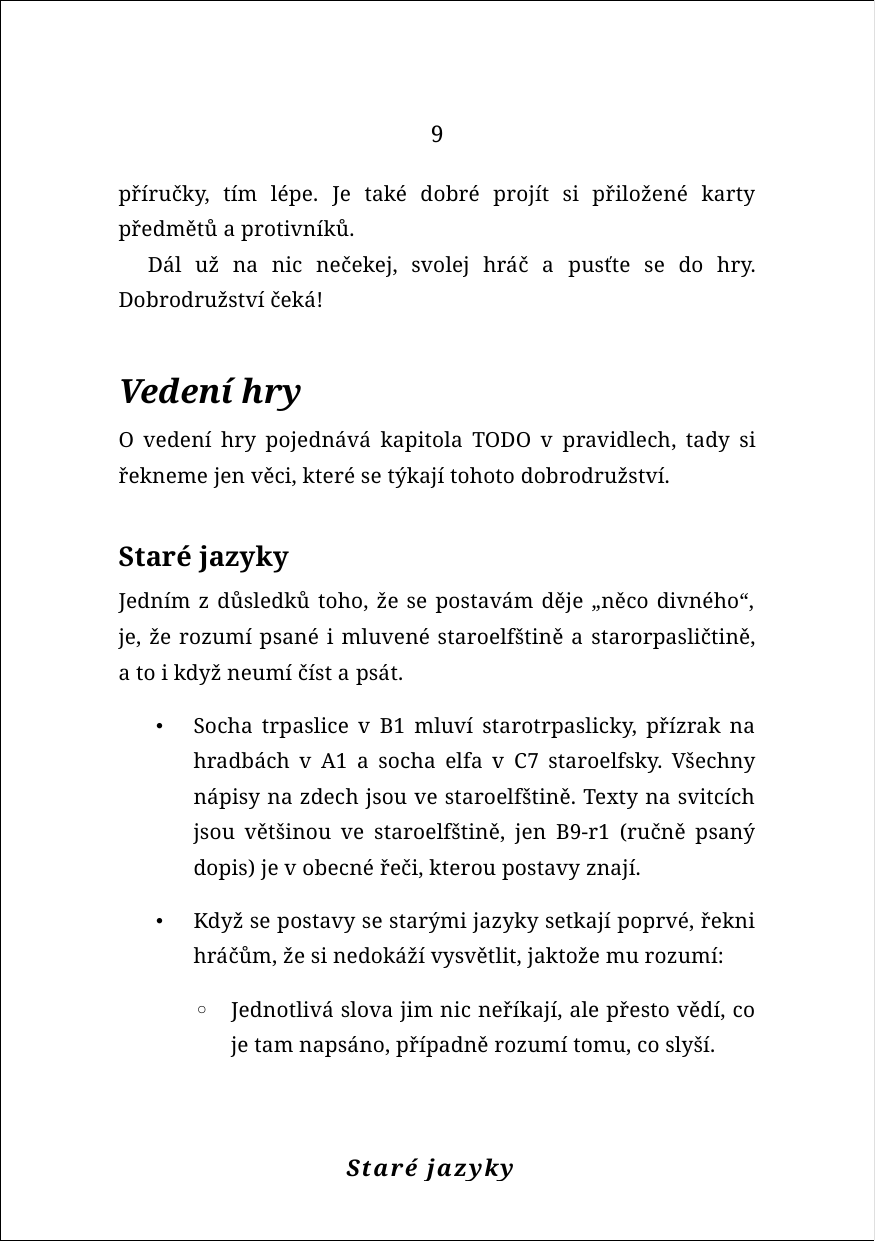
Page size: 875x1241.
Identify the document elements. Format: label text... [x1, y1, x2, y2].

list Socha trpaslice v⁠ B1 mluví starotrpaslicky, přízrak na hradbách v⁠ A1 a⁠ socha elfa v⁠ C7 staroelfsky. Všechny nápisy na zdech jsou ve staroelfštině. Texty na svitcích jsou většinou ve staroelfštině, jen B9-r1 (ručně psaný dopis) je v⁠ obecné řeči, kterou postavy znají. [156, 711, 756, 881]
list Když se postavy se starými jazyky setkají poprvé, řekni hráčům, že si nedokáží vysvětlit, jaktože mu rozumí: [156, 906, 756, 970]
list Jednotlivá slova jim nic neříkají, ale přesto vědí, co je tam napsáno, případně rozumí tomu, co slyší. [193, 995, 756, 1059]
subtitle Vedení hry [118, 368, 756, 414]
text příručky, tím lépe. Je také dobré projít si přiložené karty předmětů a⁠ protivníků. Dál už na nic nečekej, svolej hráč a⁠ pusťte se do hry. Dobrodružství čeká! [118, 179, 756, 314]
text O⁠ vedení hry pojednává kapitola TODO v⁠ pravidlech, tady si řekneme jen věci, které se týkají tohoto dobrodružství. [118, 426, 756, 489]
subtitle Staré jazyky [118, 538, 756, 575]
text Jedním z⁠ důsledků toho, že se postavám děje „něco divného“, je, že rozumí psané i⁠ mluvené staroelfštině a⁠ starorpasličtině, a⁠ to i⁠ když neumí číst a⁠ psát. [118, 587, 756, 686]
